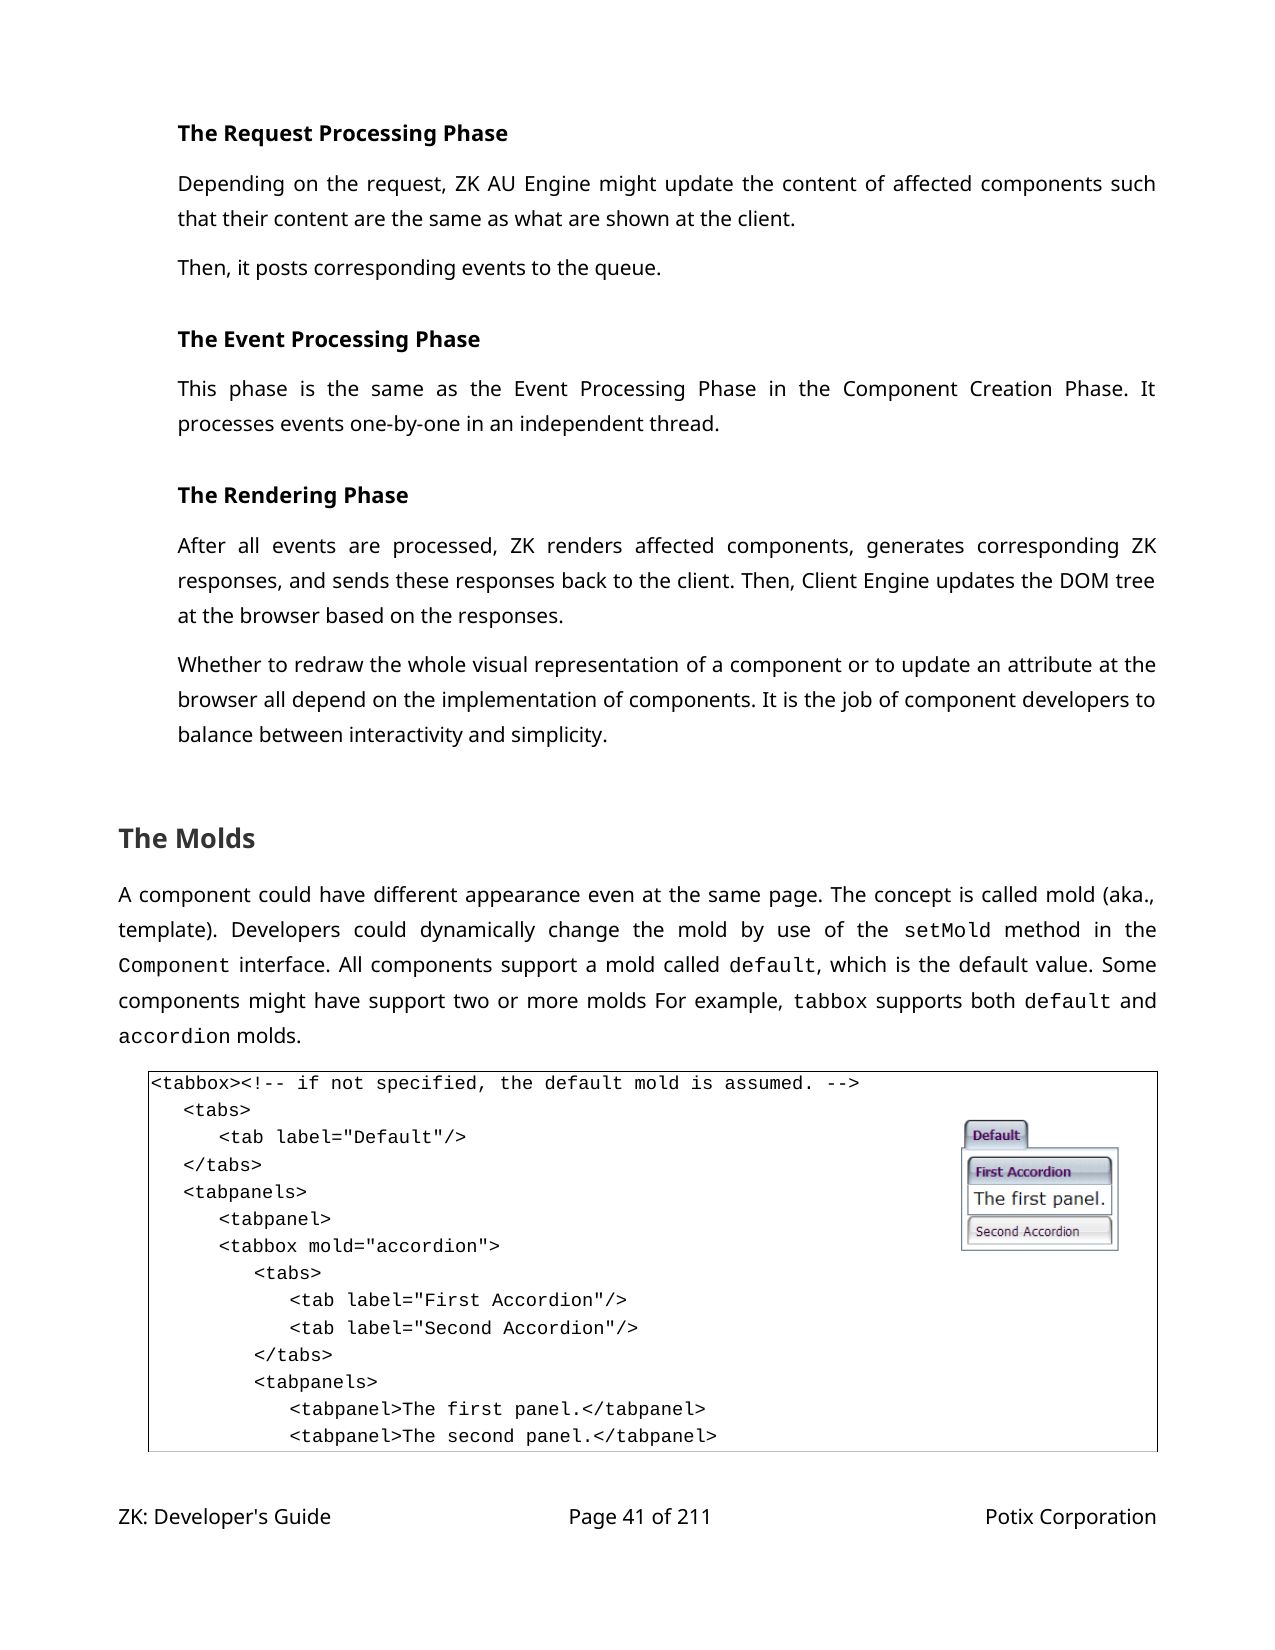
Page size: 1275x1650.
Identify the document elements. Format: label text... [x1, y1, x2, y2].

text <tab label="Default"/> [149, 1125, 958, 1149]
text [1127, 1125, 1157, 1149]
text </tabs> [149, 1343, 1157, 1367]
picture [958, 1116, 1127, 1255]
subtitle The Rendering Phase [177, 480, 1157, 510]
text <tabbox><!-- if not specified, the default mold is assumed. --> [149, 1072, 1157, 1095]
text </tabs> [149, 1152, 958, 1177]
subtitle The Molds [118, 819, 1157, 856]
text <tabpanel>The second panel.</tabpanel> [149, 1424, 1157, 1451]
text A component could have different appearance even at the same page. The concept is called mold (aka., template). Developers could dynamically change the mold by use of the setMold method in the Component interface. All components support a mold called default, which is the default value. Some components might have support two or more molds For example, tabbox supports both default and accordion molds. [118, 880, 1157, 1050]
text <tabpanels> [149, 1370, 1157, 1394]
text <tab label="First Accordion"/> [149, 1288, 1157, 1313]
text <tabpanels> [149, 1179, 958, 1204]
text This phase is the same as the Event Processing Phase in the Component Creation Phase. It processes events one-by-one in an independent thread. [177, 374, 1157, 438]
text <tabpanel>The first panel.</tabpanel> [149, 1397, 1157, 1421]
text <tabs> [149, 1261, 1157, 1285]
text [1127, 1207, 1157, 1231]
text [1127, 1179, 1157, 1204]
text <tabpanel> [149, 1207, 958, 1231]
text Whether to redraw the whole visual representation of a component or to update an attribute at the browser all depend on the implementation of components. It is the job of component developers to balance between interactivity and simplicity. [177, 650, 1157, 749]
text Depending on the request, ZK AU Engine might update the content of affected components such that their content are the same as what are shown at the client. [177, 169, 1157, 232]
subtitle The Request Processing Phase [177, 118, 1157, 148]
text <tabs> [149, 1098, 1157, 1122]
text After all events are processed, ZK renders affected components, generates corresponding ZK responses, and sends these responses back to the client. Then, Client Engine updates the DOM tree at the browser based on the responses. [177, 531, 1157, 629]
text <tab label="Second Accordion"/> [149, 1316, 1157, 1340]
text Then, it posts corresponding events to the queue. [177, 253, 1157, 281]
text <tabbox mold="accordion"> [149, 1234, 1157, 1258]
subtitle The Event Processing Phase [177, 323, 1157, 353]
text [1127, 1152, 1157, 1177]
